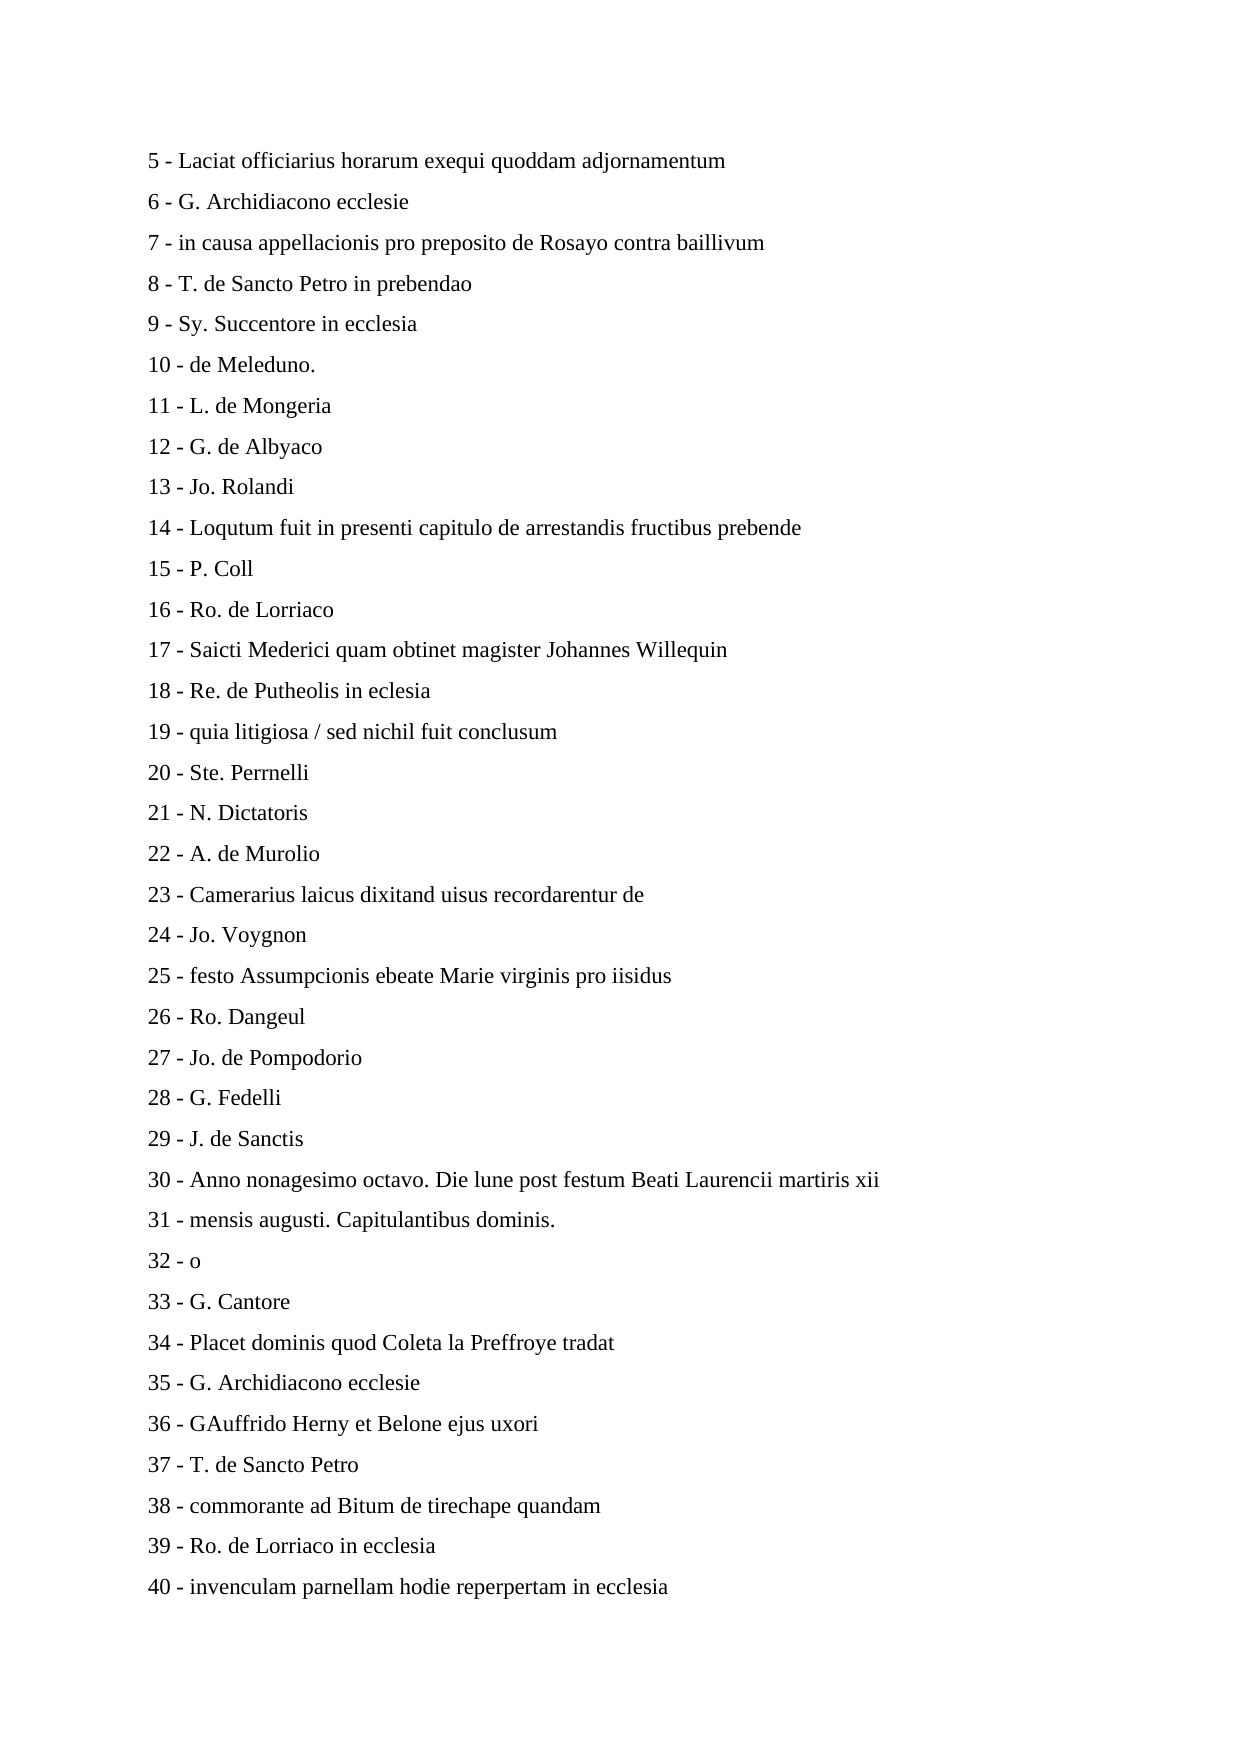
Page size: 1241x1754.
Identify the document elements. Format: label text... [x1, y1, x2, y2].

text 39 - Ro. de Lorriaco in ecclesia [148, 1532, 1093, 1559]
text 10 - de Meleduno. [148, 351, 1093, 378]
text 19 - quia litigiosa / sed nichil fuit conclusum [148, 718, 1093, 744]
text 31 - mensis augusti. Capitulantibus dominis. [148, 1207, 1093, 1233]
text 8 - T. de Sancto Petro in prebendao [148, 270, 1093, 296]
text 7 - in causa appellacionis pro preposito de Rosayo contra baillivum [148, 229, 1093, 255]
text 29 - J. de Sanctis [148, 1125, 1093, 1151]
text 25 - festo Assumpcionis ebeate Marie virginis pro iisidus [148, 962, 1093, 988]
text 34 - Placet dominis quod Coleta la Preffroye tradat [148, 1329, 1093, 1355]
text 14 - Loqutum fuit in presenti capitulo de arrestandis fructibus prebende [148, 514, 1093, 541]
text 17 - Saicti Mederici quam obtinet magister Johannes Willequin [148, 636, 1093, 663]
text 28 - G. Fedelli [148, 1084, 1093, 1111]
text 9 - Sy. Succentore in ecclesia [148, 311, 1093, 337]
text 32 - o [148, 1247, 1093, 1274]
text 33 - G. Cantore [148, 1288, 1093, 1314]
text 36 - GAuffrido Herny et Belone ejus uxori [148, 1410, 1093, 1437]
text 13 - Jo. Rolandi [148, 473, 1093, 500]
text 22 - A. de Murolio [148, 840, 1093, 866]
text 30 - Anno nonagesimo octavo. Die lune post festum Beati Laurencii martiris xii [148, 1166, 1093, 1192]
text 21 - N. Dictatoris [148, 799, 1093, 826]
text 18 - Re. de Putheolis in eclesia [148, 677, 1093, 703]
text 6 - G. Archidiacono ecclesie [148, 188, 1093, 215]
text 37 - T. de Sancto Petro [148, 1451, 1093, 1477]
text 23 - Camerarius laicus dixitand uisus recordarentur de [148, 881, 1093, 907]
text 40 - invenculam parnellam hodie reperpertam in ecclesia [148, 1573, 1093, 1599]
text 11 - L. de Mongeria [148, 392, 1093, 418]
text 15 - P. Coll [148, 555, 1093, 581]
text 24 - Jo. Voygnon [148, 921, 1093, 948]
text 12 - G. de Albyaco [148, 433, 1093, 459]
text 26 - Ro. Dangeul [148, 1003, 1093, 1029]
text 38 - commorante ad Bitum de tirechape quandam [148, 1492, 1093, 1518]
text 5 - Laciat officiarius horarum exequi quoddam adjornamentum [148, 148, 1093, 174]
text 27 - Jo. de Pompodorio [148, 1044, 1093, 1070]
text 16 - Ro. de Lorriaco [148, 596, 1093, 622]
text 20 - Ste. Perrnelli [148, 758, 1093, 785]
text 35 - G. Archidiacono ecclesie [148, 1369, 1093, 1396]
